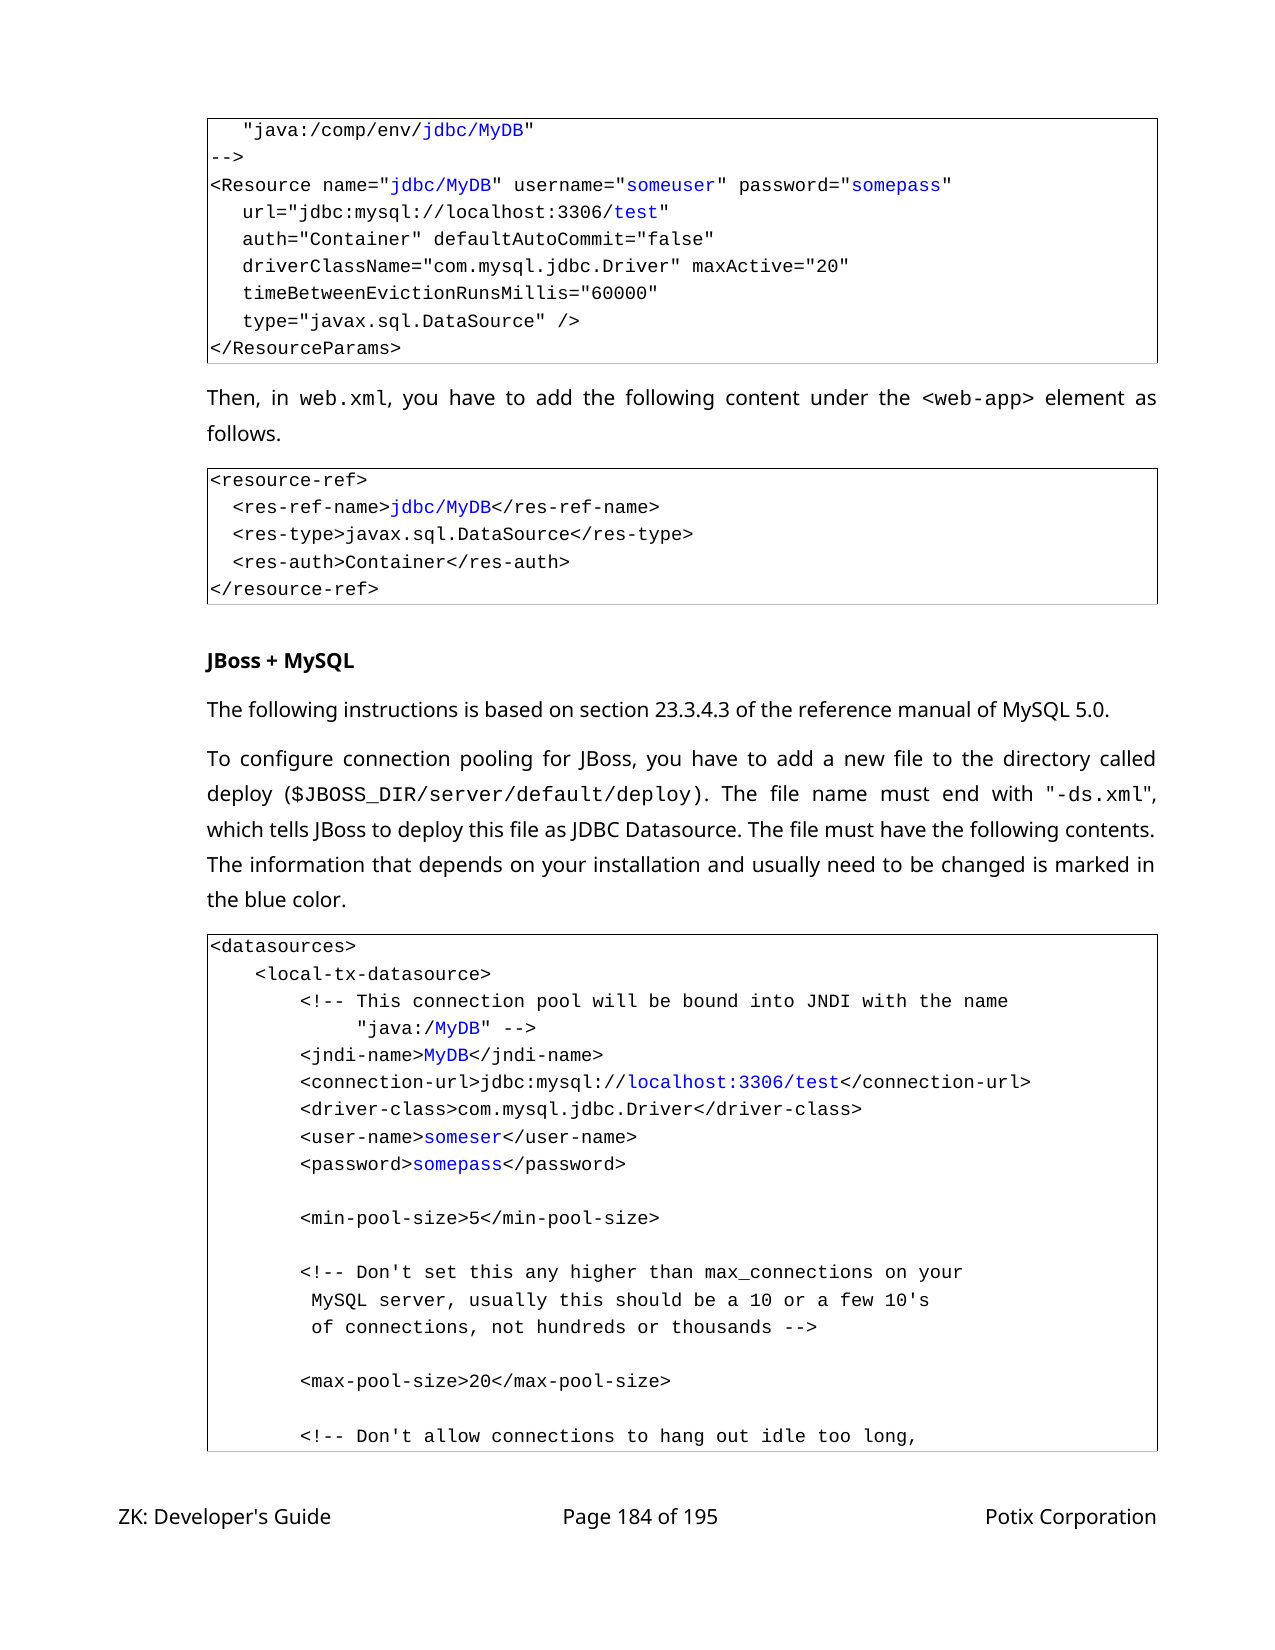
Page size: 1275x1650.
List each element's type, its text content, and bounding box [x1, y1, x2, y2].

text <user-name>someser</user-name> [208, 1124, 1157, 1149]
text "java:/comp/env/jdbc/MyDB" [208, 119, 1157, 142]
text <password>somepass</password> [208, 1152, 1157, 1176]
text <max-pool-size>20</max-pool-size> [208, 1369, 1157, 1393]
subtitle JBoss + MySQL [207, 646, 1157, 675]
text <connection-url>jdbc:mysql://localhost:3306/test</connection-url> [208, 1070, 1157, 1094]
text --> [208, 145, 1157, 169]
text <datasources> [208, 935, 1157, 958]
text </ResourceParams> [208, 336, 1157, 363]
text <!-- Don't allow connections to hang out idle too long, [208, 1423, 1157, 1451]
text url="jdbc:mysql://localhost:3306/test" [208, 200, 1157, 224]
text To configure connection pooling for JBoss, you have to add a new file to the directory called deploy ($JBOSS_DIR/server/default/deploy). The file name must end with "-ds.xml", which tells JBoss to deploy this file as JDBC Datasource. The file must have the following contents. The information that depends on your installation and usually need to be changed is marked in the blue color. [207, 744, 1157, 913]
text of connections, not hundreds or thousands --> [208, 1315, 1157, 1339]
text <res-ref-name>jdbc/MyDB</res-ref-name> [208, 495, 1157, 519]
text timeBetweenEvictionRunsMillis="60000" [208, 281, 1157, 306]
text driverClassName="com.mysql.jdbc.Driver" maxActive="20" [208, 254, 1157, 278]
text <resource-ref> [208, 469, 1157, 492]
text <res-auth>Container</res-auth> [208, 549, 1157, 574]
text <res-type>javax.sql.DataSource</res-type> [208, 522, 1157, 547]
text <jndi-name>MyDB</jndi-name> [208, 1043, 1157, 1067]
text Then, in web.xml, you have to add the following content under the <web-app> element as follows. [207, 383, 1157, 447]
text <!-- Don't set this any higher than max_connections on your [208, 1260, 1157, 1285]
text <driver-class>com.mysql.jdbc.Driver</driver-class> [208, 1097, 1157, 1122]
text MySQL server, usually this should be a 10 or a few 10's [208, 1288, 1157, 1312]
text type="javax.sql.DataSource" /> [208, 308, 1157, 333]
text auth="Container" defaultAutoCommit="false" [208, 227, 1157, 251]
text <local-tx-datasource> [208, 961, 1157, 986]
text The following instructions is based on section 23.3.4.3 of the reference manual of MySQL 5.0. [207, 695, 1157, 723]
text <Resource name="jdbc/MyDB" username="someuser" password="somepass" [208, 172, 1157, 197]
text <min-pool-size>5</min-pool-size> [208, 1206, 1157, 1230]
text </resource-ref> [208, 577, 1157, 604]
text "java:/MyDB" --> [208, 1016, 1157, 1040]
text <!-- This connection pool will be bound into JNDI with the name [208, 988, 1157, 1013]
